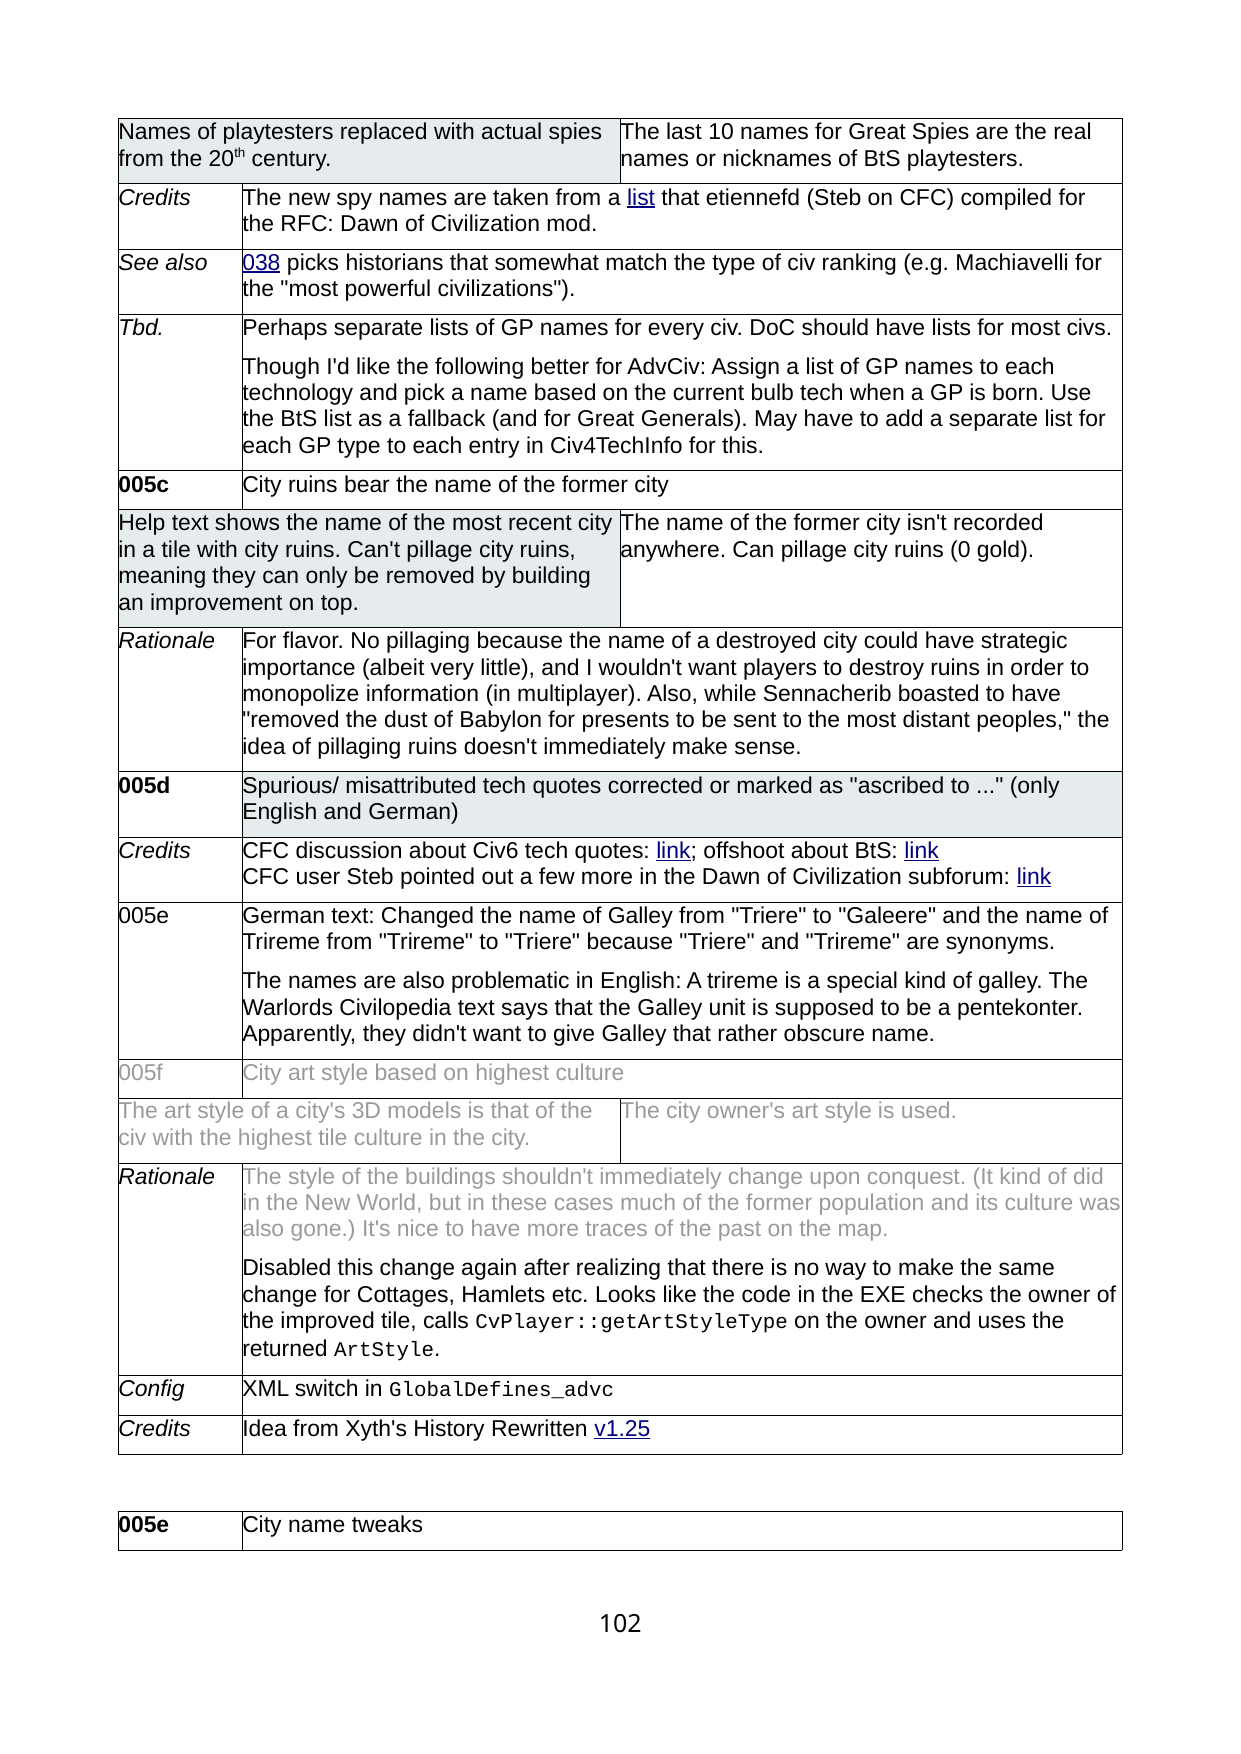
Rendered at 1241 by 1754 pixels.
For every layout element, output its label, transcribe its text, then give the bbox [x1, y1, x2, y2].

table_cell 038 picks historians that somewhat match the type of civ ranking (e.g. Machiavelli for the "most powerful civilizations"). [243, 250, 1122, 314]
table_cell 005c [119, 471, 242, 509]
table_cell Credits [119, 184, 242, 248]
table_header 005e [119, 1512, 242, 1550]
table_cell Names of playtesters replaced with actual spies from the 20th century. [119, 119, 620, 183]
table_header City name tweaks [243, 1512, 1122, 1550]
table_cell The name of the former city isn't recorded anywhere. Can pillage city ruins (0 gold). [621, 510, 1122, 627]
table_cell Tbd. [119, 315, 242, 470]
table_cell Help text shows the name of the most recent city in a tile with city ruins. Can't pillage city ruins, meaning they can only be removed by building an improvement on top. [119, 510, 620, 627]
table_cell For flavor. No pillaging because the name of a destroyed city could have strategic importance (albeit very little), and I wouldn't want players to destroy ruins in order to monopolize information (in multiplayer). Also, while Sennacherib boasted to have "removed the dust of Babylon for presents to be sent to the most distant peoples," the idea of pillaging ruins doesn't immediately make sense. [243, 628, 1122, 771]
table_cell Idea from Xyth's History Rewritten v1.25 [243, 1416, 1122, 1454]
table_cell Perhaps separate lists of GP names for every civ. DoC should have lists for most civs. Though I'd like the following better for AdvCiv: Assign a list of GP names to each technology and pick a name based on the current bulb tech when a GP is born. Use the BtS list as a fallback (and for Great Generals). May have to add a separate list for each GP type to each entry in Civ4TechInfo for this. [243, 315, 1122, 470]
table_cell XML switch in GlobalDefines_advc [243, 1376, 1122, 1415]
table_cell 005f [119, 1060, 242, 1097]
table_cell Spurious/ misattributed tech quotes corrected or marked as "ascribed to ..." (only English and German) [243, 772, 1122, 837]
table_cell 005d [119, 772, 242, 837]
table_cell The city owner's art style is used. [621, 1099, 1122, 1163]
table_cell Credits [119, 1416, 242, 1454]
table_cell Rationale [119, 628, 242, 771]
table_cell The style of the buildings shouldn't immediately change upon conquest. (It kind of did in the New World, but in these cases much of the former population and its culture was also gone.) It's nice to have more traces of the past on the map. Disabled this change again after realizing that there is no way to make the same change for Cottages, Hamlets etc. Looks like the code in the EXE checks the owner of the improved tile, calls CvPlayer::getArtStyleType on the owner and uses the returned ArtStyle. [243, 1164, 1122, 1375]
table_cell German text: Changed the name of Galley from "Triere" to "Galeere" and the name of Trireme from "Trireme" to "Triere" because "Triere" and "Trireme" are synonyms. The names are also problematic in English: A trireme is a special kind of galley. The Warlords Civilopedia text says that the Galley unit is supposed to be a pentekonter. Apparently, they didn't want to give Galley that rather obscure name. [243, 903, 1122, 1058]
table_cell The last 10 names for Great Spies are the real names or nicknames of BtS playtesters. [621, 119, 1122, 183]
table_cell City art style based on highest culture [243, 1060, 1122, 1097]
table_cell CFC discussion about Civ6 tech quotes: link; offshoot about BtS: link CFC user Steb pointed out a few more in the Dawn of Civilization subforum: link [243, 838, 1122, 902]
table_cell The new spy names are taken from a list that etiennefd (Steb on CFC) compiled for the RFC: Dawn of Civilization mod. [243, 184, 1122, 248]
table_cell See also [119, 250, 242, 314]
table_cell The art style of a city's 3D models is that of the civ with the highest tile culture in the city. [119, 1099, 620, 1163]
table_cell 005e [119, 903, 242, 1058]
table_cell Credits [119, 838, 242, 902]
table_cell City ruins bear the name of the former city [243, 471, 1122, 509]
table_cell Config [119, 1376, 242, 1415]
table_cell Rationale [119, 1164, 242, 1375]
